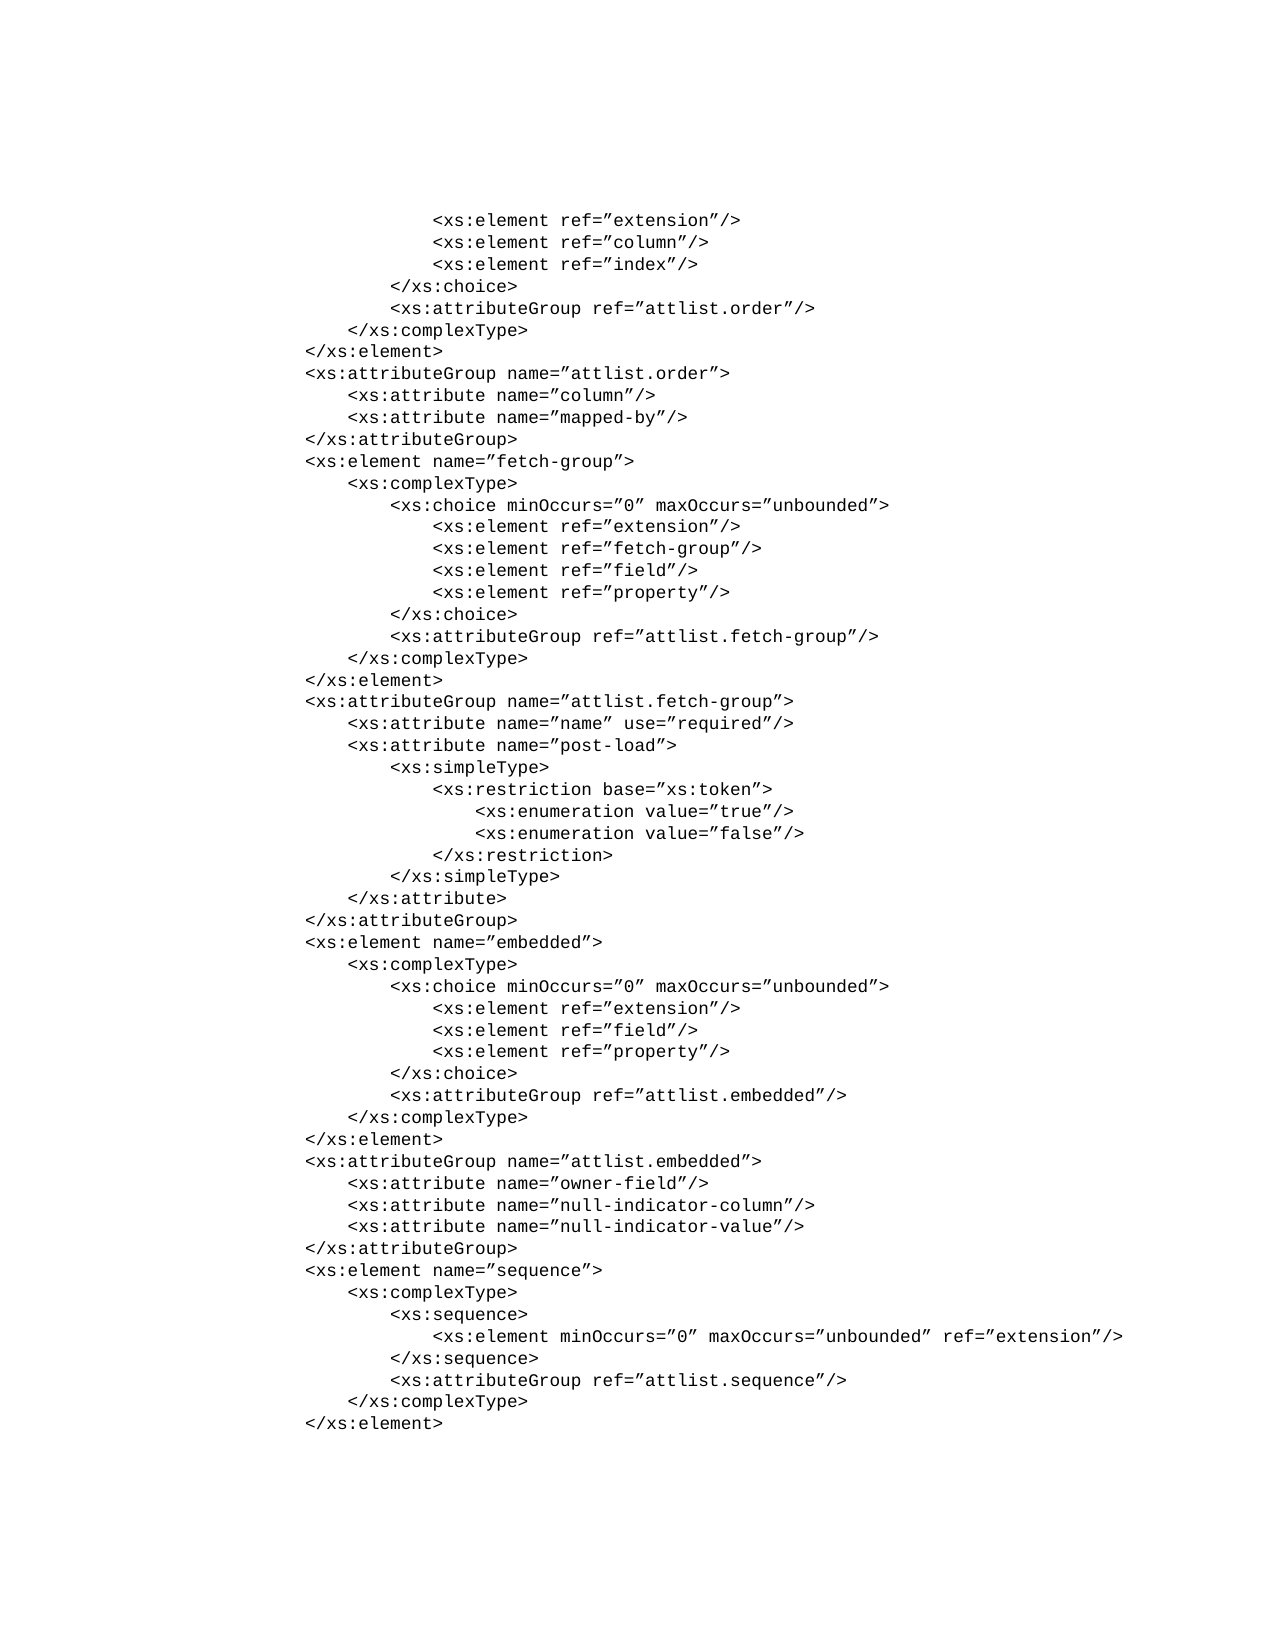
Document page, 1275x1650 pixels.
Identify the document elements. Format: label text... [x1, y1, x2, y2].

text <xs:choice minOccurs=”0” maxOccurs=”unbounded”> [262, 494, 1125, 516]
text </xs:complexType> [262, 1107, 1125, 1129]
text </xs:complexType> [262, 1391, 1125, 1413]
text <xs:complexType> [262, 1282, 1125, 1304]
text <xs:enumeration value=”true”/> [262, 801, 1125, 822]
text <xs:attribute name=”name” use=”required”/> [262, 713, 1125, 735]
text <xs:element ref=”column”/> [262, 232, 1125, 254]
text </xs:attributeGroup> [262, 1238, 1125, 1260]
text <xs:element minOccurs=”0” maxOccurs=”unbounded” ref=”extension”/> [262, 1326, 1125, 1347]
text </xs:choice> [262, 276, 1125, 297]
text </xs:sequence> [262, 1347, 1125, 1369]
text <xs:element ref=”index”/> [262, 254, 1125, 276]
text </xs:attribute> [262, 888, 1125, 910]
text </xs:element> [262, 341, 1125, 363]
text <xs:choice minOccurs=”0” maxOccurs=”unbounded”> [262, 976, 1125, 997]
text <xs:element ref=”extension”/> [262, 210, 1125, 232]
text </xs:attributeGroup> [262, 429, 1125, 451]
text <xs:element ref=”extension”/> [262, 997, 1125, 1019]
text <xs:attribute name=”mapped-by”/> [262, 407, 1125, 429]
text </xs:attributeGroup> [262, 910, 1125, 932]
text <xs:element ref=”extension”/> [262, 516, 1125, 538]
text <xs:attribute name=”post-load”> [262, 735, 1125, 757]
text <xs:simpleType> [262, 757, 1125, 779]
text </xs:element> [262, 669, 1125, 691]
text <xs:attribute name=”null-indicator-value”/> [262, 1216, 1125, 1238]
text <xs:enumeration value=”false”/> [262, 822, 1125, 844]
text <xs:restriction base=”xs:token”> [262, 779, 1125, 801]
text </xs:choice> [262, 1063, 1125, 1085]
text </xs:choice> [262, 604, 1125, 626]
text <xs:element name=”embedded”> [262, 932, 1125, 954]
text <xs:element ref=”field”/> [262, 560, 1125, 582]
text <xs:attributeGroup ref=”attlist.fetch-group”/> [262, 626, 1125, 647]
text <xs:complexType> [262, 472, 1125, 494]
text <xs:attribute name=”null-indicator-column”/> [262, 1194, 1125, 1216]
text <xs:element ref=”field”/> [262, 1019, 1125, 1041]
text <xs:attributeGroup ref=”attlist.order”/> [262, 297, 1125, 319]
text <xs:sequence> [262, 1304, 1125, 1326]
text </xs:simpleType> [262, 866, 1125, 888]
text </xs:complexType> [262, 319, 1125, 341]
text <xs:element ref=”fetch-group”/> [262, 538, 1125, 560]
text <xs:attributeGroup ref=”attlist.sequence”/> [262, 1369, 1125, 1391]
text </xs:complexType> [262, 647, 1125, 669]
text <xs:attribute name=”column”/> [262, 385, 1125, 407]
text <xs:attributeGroup name=”attlist.embedded”> [262, 1151, 1125, 1172]
text <xs:element name=”sequence”> [262, 1260, 1125, 1282]
text <xs:attributeGroup name=”attlist.fetch-group”> [262, 691, 1125, 713]
text </xs:element> [262, 1129, 1125, 1151]
text <xs:attributeGroup name=”attlist.order”> [262, 363, 1125, 385]
text <xs:element ref=”property”/> [262, 582, 1125, 604]
text <xs:attributeGroup ref=”attlist.embedded”/> [262, 1085, 1125, 1107]
text <xs:complexType> [262, 954, 1125, 976]
text <xs:element name=”fetch-group”> [262, 451, 1125, 472]
text </xs:element> [262, 1413, 1125, 1435]
text <xs:element ref=”property”/> [262, 1041, 1125, 1063]
text </xs:restriction> [262, 844, 1125, 866]
text <xs:attribute name=”owner-field”/> [262, 1172, 1125, 1194]
